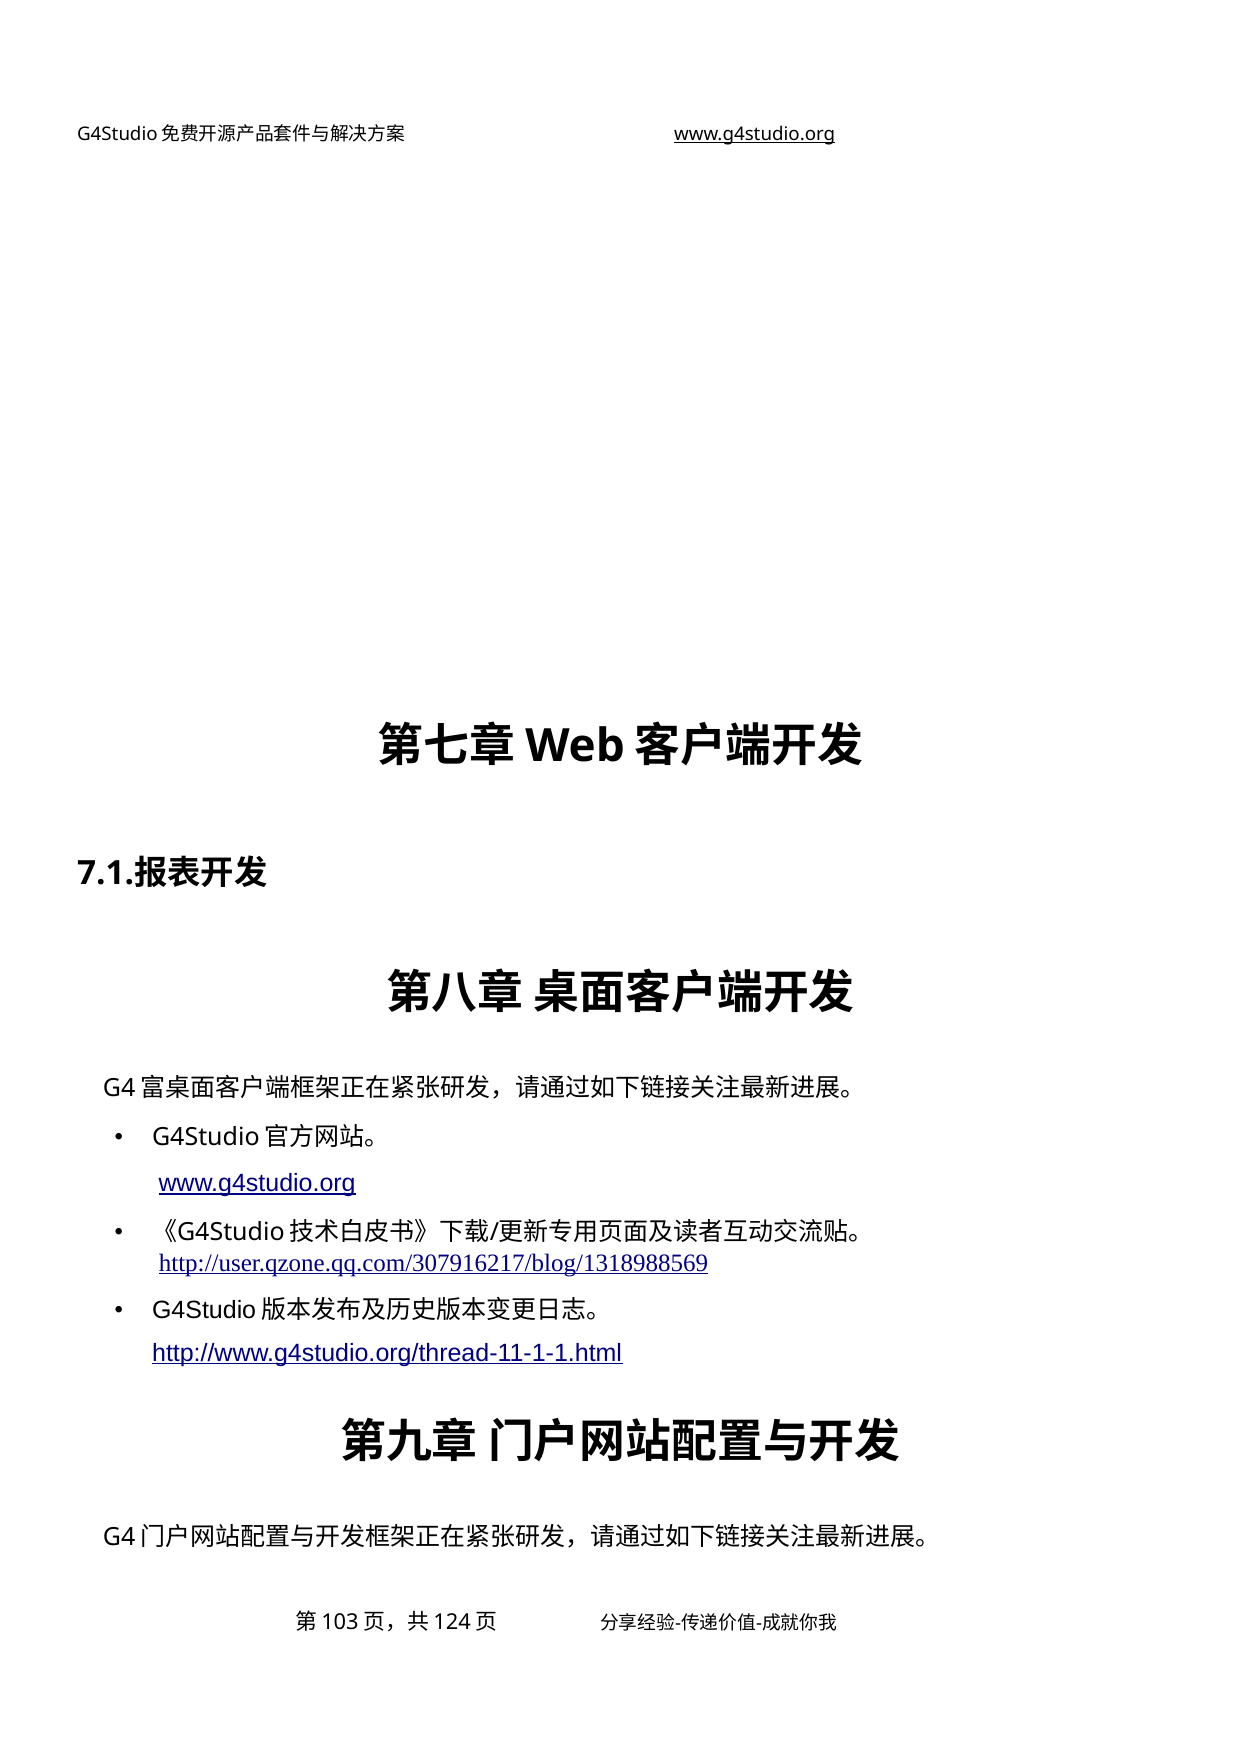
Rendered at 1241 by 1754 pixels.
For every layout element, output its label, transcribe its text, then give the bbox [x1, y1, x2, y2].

subtitle 第九章 门户网站配置与开发 [77, 1404, 1163, 1471]
list G4Studio官方网站。 [114, 1116, 1163, 1152]
text G4门户网站配置与开发框架正在紧张研发，请通过如下链接关注最新进展。 [77, 1516, 1163, 1552]
list 《G4Studio技术白皮书》下载/更新专用页面及读者互动交流贴。 http://user.qzone.qq.com/307916217/blog/1318988569 [114, 1212, 1163, 1277]
list http://www.g4studio.org/thread-11-1-1.html [114, 1338, 1163, 1367]
subtitle 第八章 桌面客户端开发 [77, 956, 1163, 1022]
subtitle 第七章 Web客户端开发 [77, 708, 1163, 775]
subtitle 7.1.报表开发 [77, 845, 1163, 894]
list G4Studio版本发布及历史版本变更日志。 [114, 1289, 1163, 1325]
list www.g4studio.org [114, 1165, 1163, 1199]
text G4富桌面客户端框架正在紧张研发，请通过如下链接关注最新进展。 [77, 1067, 1163, 1104]
